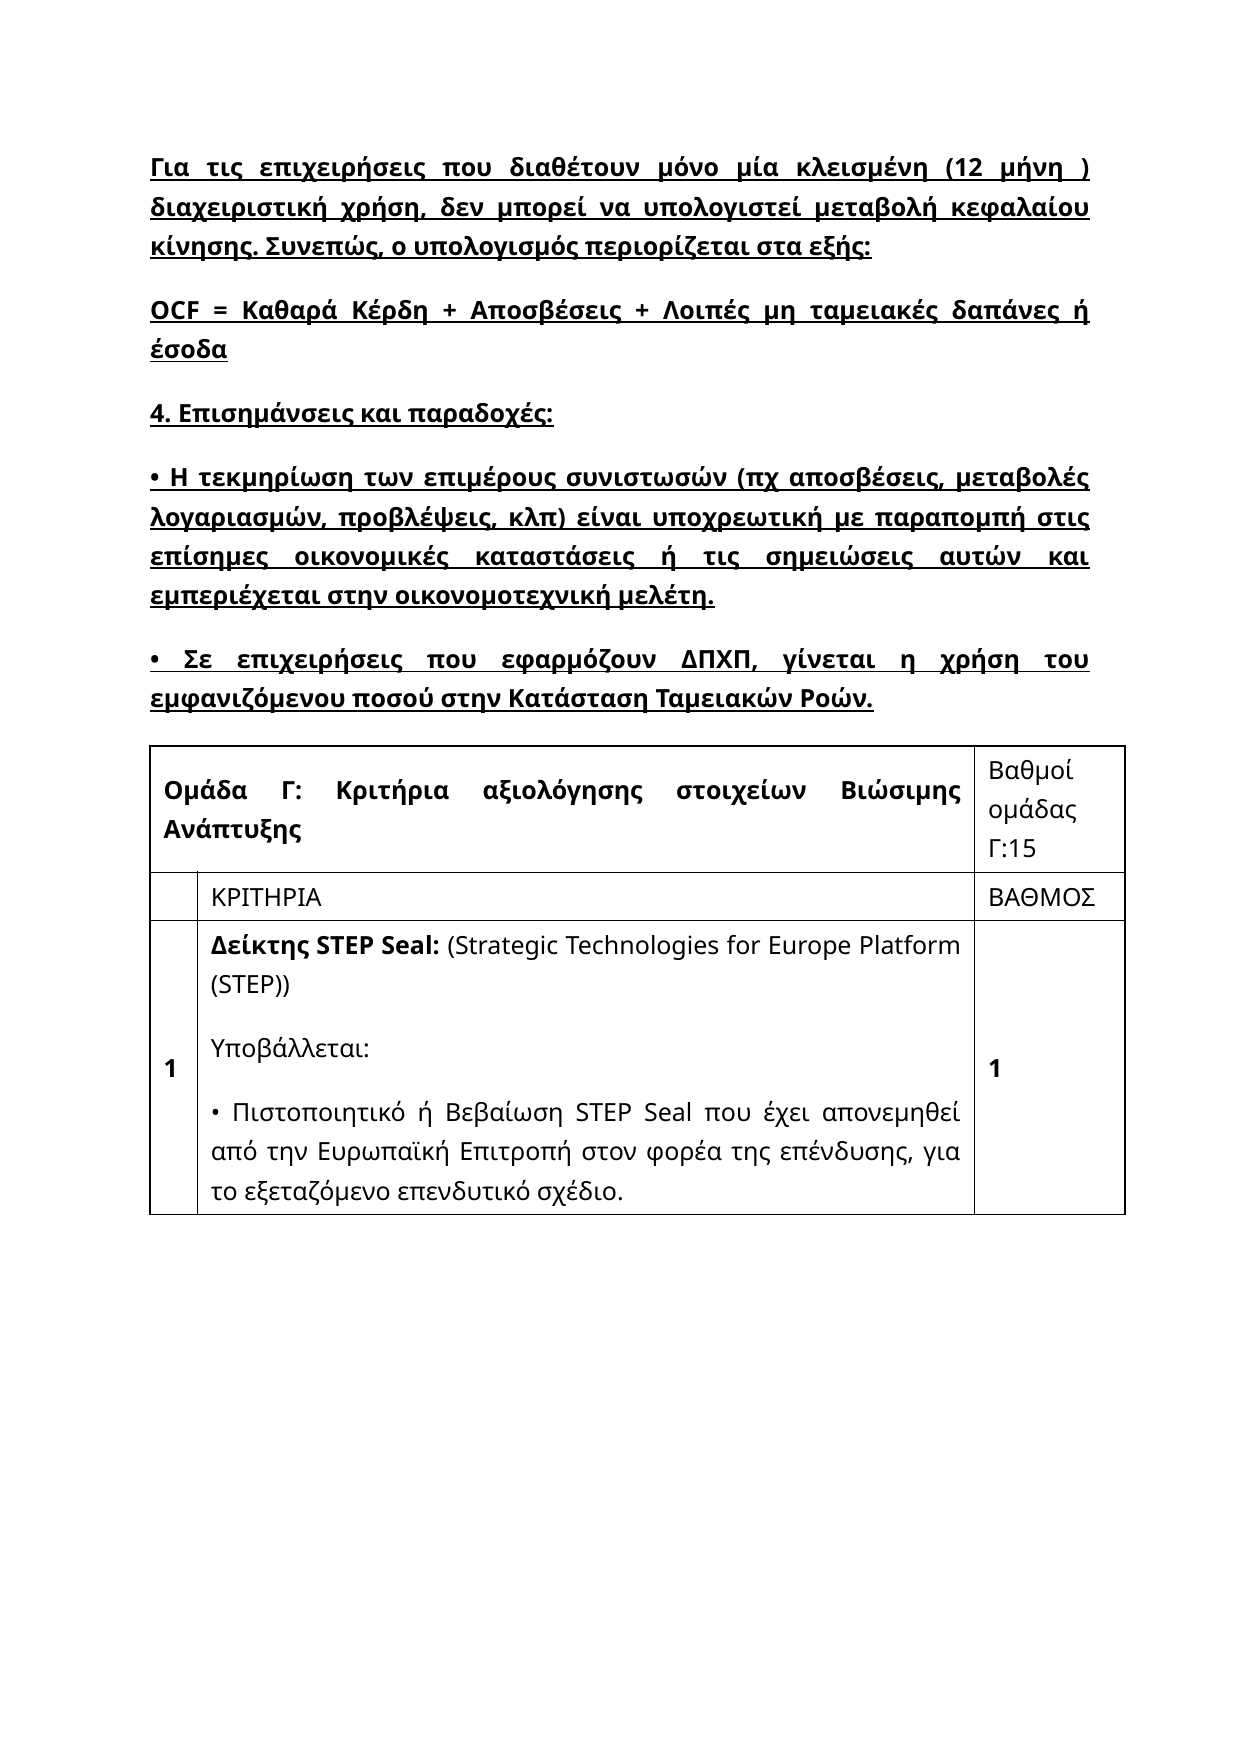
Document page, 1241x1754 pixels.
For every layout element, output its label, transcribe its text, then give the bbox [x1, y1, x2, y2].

text κίνησης. Συνεπώς, ο υπολογισμός περιορίζεται στα εξής: [150, 220, 1090, 262]
table_header Ομάδα Γ: Κριτήρια αξιολόγησης στοιχείων Βιώσιμης Ανάπτυξης [151, 747, 974, 871]
text Για τις επιχειρήσεις που διαθέτουν μόνο μία κλεισμένη (12 μήνη ) [150, 150, 1090, 179]
text OCF = Καθαρά Κέρδη + Αποσβέσεις + Λοιπές μη ταμειακές δαπάνες ή [150, 292, 1090, 321]
text • Η τεκμηρίωση των επιμέρους συνιστωσών (πχ αποσβέσεις, μεταβολές [150, 460, 1090, 489]
text • Σε επιχειρήσεις που εφαρμόζουν ΔΠΧΠ, γίνεται η χρήση του [150, 642, 1090, 671]
text διαχειριστική χρήση, δεν μπορεί να υπολογιστεί μεταβολή κεφαλαίου [150, 181, 1090, 218]
table_cell [151, 873, 197, 919]
table_cell 1 [151, 921, 197, 1213]
table_cell ΚΡΙΤΗΡΙΑ [198, 873, 974, 919]
text 4. Επισημάνσεις και παραδοχές: [150, 396, 1090, 430]
table_cell ΒΑΘΜΟΣ [975, 873, 1124, 919]
text έσοδα [150, 323, 1090, 366]
text εμπεριέχεται στην οικονομοτεχνική μελέτη. [150, 569, 1090, 612]
text λογαριασμών, προβλέψεις, κλπ) είναι υποχρεωτική με παραπομπή στις [150, 491, 1090, 528]
table_cell 1 [975, 921, 1124, 1213]
table_header Βαθμοί ομάδας Γ:15 [975, 747, 1124, 871]
text εμφανιζόμενου ποσού στην Κατάσταση Ταμειακών Ροών. [150, 672, 1090, 715]
table_cell Δείκτης STEP Seal: (Strategic Technologies for Europe Platform (STEP)) Υποβάλλεται: • Πιστοποιητικό ή Βεβαίωση STEP Seal που έχει απονεμηθεί από την Ευρωπαϊκή Επιτροπή στον φορέα της επένδυσης, για το εξεταζόμενο επενδυτικό σχέδιο. [198, 921, 974, 1213]
text επίσημες οικονομικές καταστάσεις ή τις σημειώσεις αυτών και [150, 530, 1090, 567]
